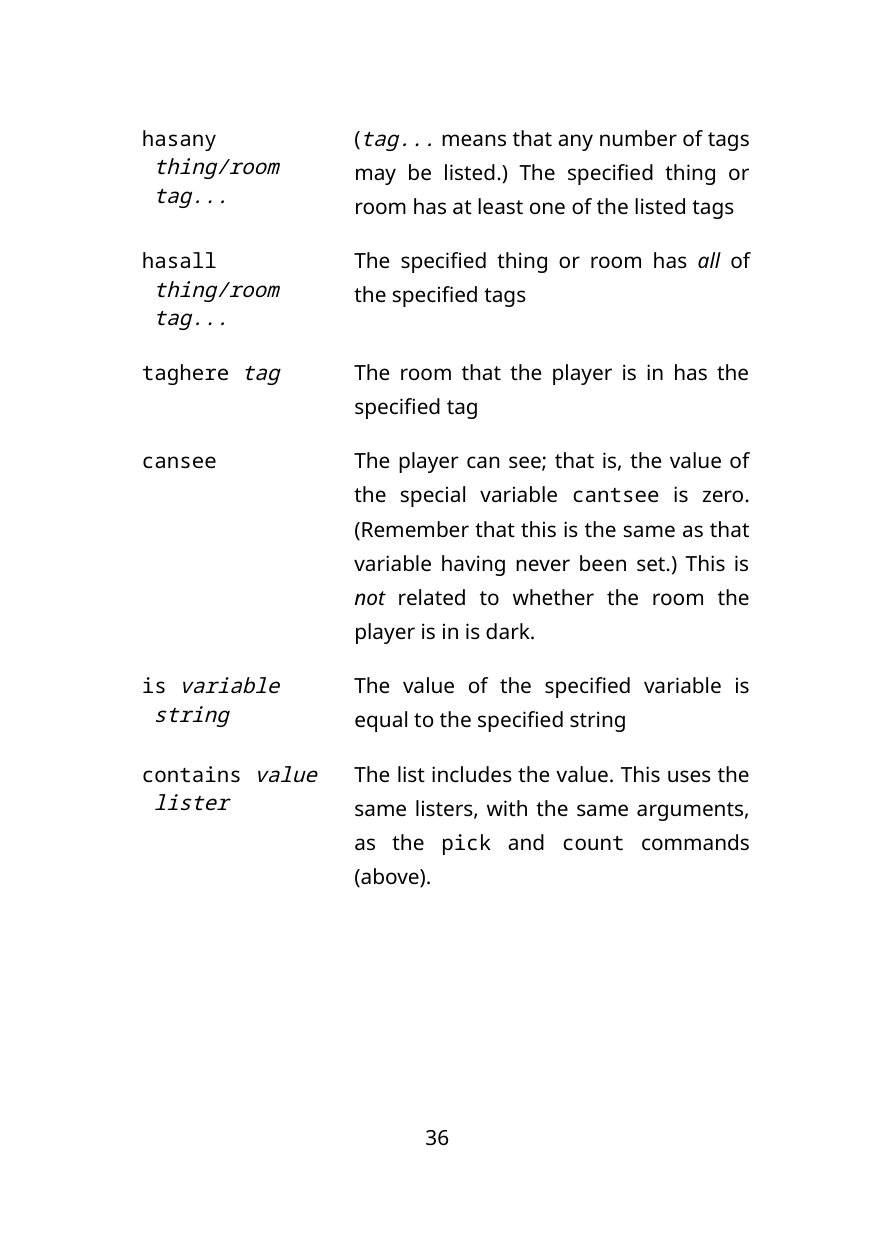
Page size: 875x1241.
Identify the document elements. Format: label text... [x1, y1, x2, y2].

table_cell The specified thing or room has all of the specified tags [348, 241, 756, 352]
table_cell hasany thing/room tag... [118, 118, 348, 241]
table_cell hasall thing/room tag... [118, 241, 348, 352]
table_cell taghere tag [118, 352, 348, 441]
table_cell The player can see; that is, the value of the special variable cantsee is zero. (Remember that this is the same as that variable having never been set.) This is not related to whether the room the player is in is dark. [348, 441, 756, 666]
table_cell The list includes the value. This uses the same listers, with the same arguments, as the pick and count commands (above). [348, 754, 756, 911]
table_cell The room that the player is in has the specified tag [348, 352, 756, 441]
table_cell (tag... means that any number of tags may be listed.) The specified thing or room has at least one of the listed tags [348, 118, 756, 241]
table_cell is variable string [118, 666, 348, 754]
table_cell cansee [118, 441, 348, 666]
table_cell The value of the specified variable is equal to the specified string [348, 666, 756, 754]
table_cell contains value lister [118, 754, 348, 911]
